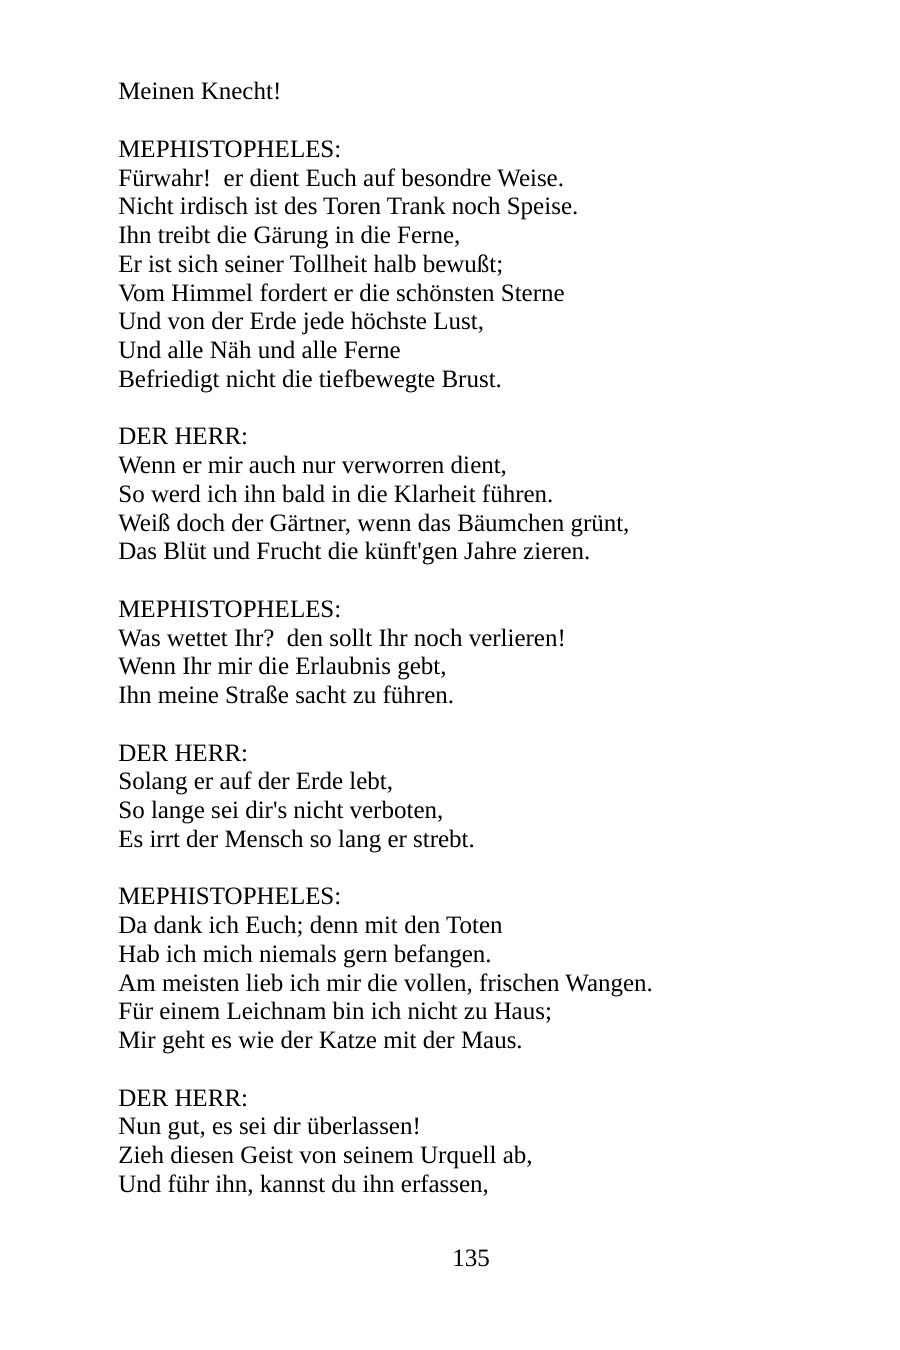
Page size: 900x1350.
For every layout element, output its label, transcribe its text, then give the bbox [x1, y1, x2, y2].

text Ihn meine Straße sacht zu führen. [118, 680, 823, 709]
text Was wettet Ihr? den sollt Ihr noch verlieren! [118, 623, 823, 651]
text Befriedigt nicht die tiefbewegte Brust. [118, 364, 823, 393]
text Es irrt der Mensch so lang er strebt. [118, 824, 823, 853]
text MEPHISTOPHELES: [118, 881, 823, 910]
text DER HERR: [118, 1083, 823, 1111]
text Nicht irdisch ist des Toren Trank noch Speise. [118, 191, 823, 220]
text Meinen Knecht! [118, 76, 823, 105]
text Ihn treibt die Gärung in die Ferne, [118, 220, 823, 249]
text Zieh diesen Geist von seinem Urquell ab, [118, 1140, 823, 1169]
text Das Blüt und Frucht die künft'gen Jahre zieren. [118, 536, 823, 565]
text DER HERR: [118, 738, 823, 766]
text Da dank ich Euch; denn mit den Toten [118, 910, 823, 939]
text Am meisten lieb ich mir die vollen, frischen Wangen. [118, 968, 823, 996]
text Und führ ihn, kannst du ihn erfassen, [118, 1169, 823, 1198]
text Weiß doch der Gärtner, wenn das Bäumchen grünt, [118, 508, 823, 536]
text Solang er auf der Erde lebt, [118, 766, 823, 795]
text Mir geht es wie der Katze mit der Maus. [118, 1025, 823, 1054]
text Nun gut, es sei dir überlassen! [118, 1111, 823, 1140]
text Und alle Näh und alle Ferne [118, 335, 823, 364]
text DER HERR: [118, 421, 823, 450]
text Wenn Ihr mir die Erlaubnis gebt, [118, 651, 823, 680]
text Wenn er mir auch nur verworren dient, [118, 450, 823, 479]
text MEPHISTOPHELES: [118, 134, 823, 163]
text So werd ich ihn bald in die Klarheit führen. [118, 479, 823, 508]
text Er ist sich seiner Tollheit halb bewußt; [118, 249, 823, 278]
text MEPHISTOPHELES: [118, 594, 823, 623]
text Hab ich mich niemals gern befangen. [118, 939, 823, 968]
text So lange sei dir's nicht verboten, [118, 795, 823, 824]
text Vom Himmel fordert er die schönsten Sterne [118, 278, 823, 306]
text Und von der Erde jede höchste Lust, [118, 306, 823, 335]
text Für einem Leichnam bin ich nicht zu Haus; [118, 996, 823, 1025]
text Fürwahr! er dient Euch auf besondre Weise. [118, 163, 823, 191]
